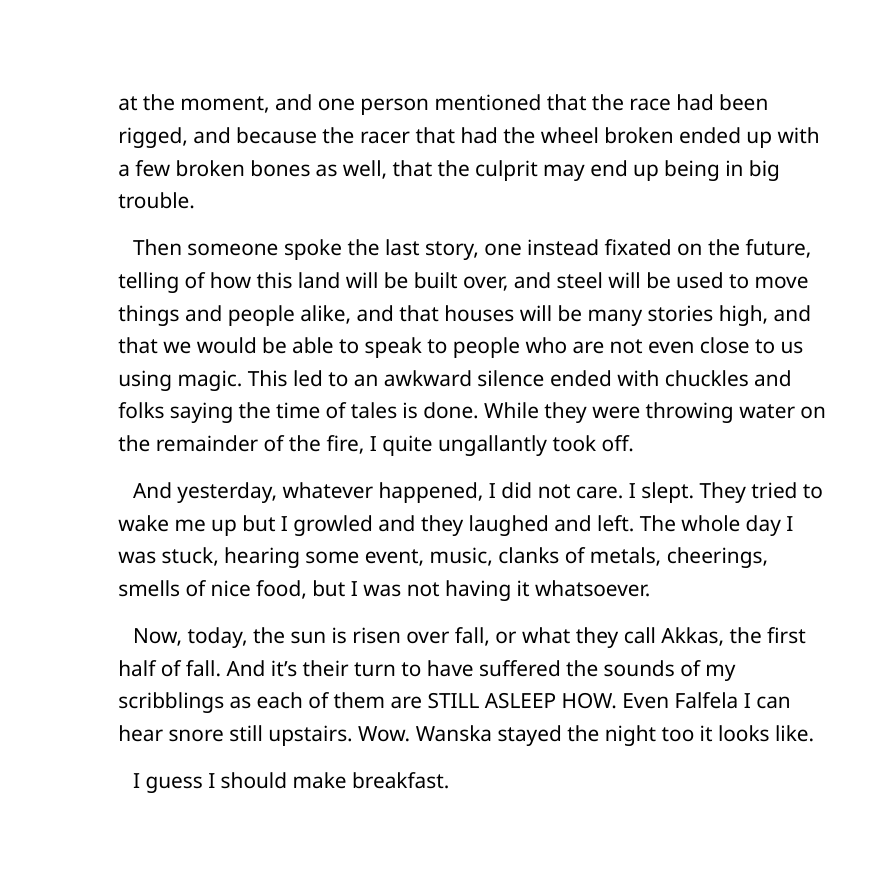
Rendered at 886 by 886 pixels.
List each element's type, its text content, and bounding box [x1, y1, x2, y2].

text Now, today, the sun is risen over fall, or what they call Akkas, the first half of fall. And it’s their turn to have suffered the sounds of my scribblings as each of them are STILL ASLEEP HOW. Even Falfela I can hear snore still upstairs. Wow. Wanska stayed the night too it looks like. [118, 621, 827, 748]
text at the moment, and one person mentioned that the race had been rigged, and because the racer that had the wheel broken ended up with a few broken bones as well, that the culprit may end up being in big trouble. [118, 88, 827, 215]
text And yesterday, whatever happened, I did not care. I slept. They tried to wake me up but I growled and they laughed and left. The whole day I was stuck, hearing some event, music, clanks of metals, cheerings, smells of nice food, but I was not having it whatsoever. [118, 476, 827, 603]
text Then someone spoke the last story, one instead fixated on the future, telling of how this land will be built over, and steel will be used to move things and people alike, and that houses will be many stories high, and that we would be able to speak to people who are not even close to us using magic. This led to an awkward silence ended with chuckles and folks saying the time of tales is done. While they were throwing water on the remainder of the fire, I quite ungallantly took off. [118, 233, 827, 458]
text I guess I should make breakfast. [118, 766, 827, 795]
